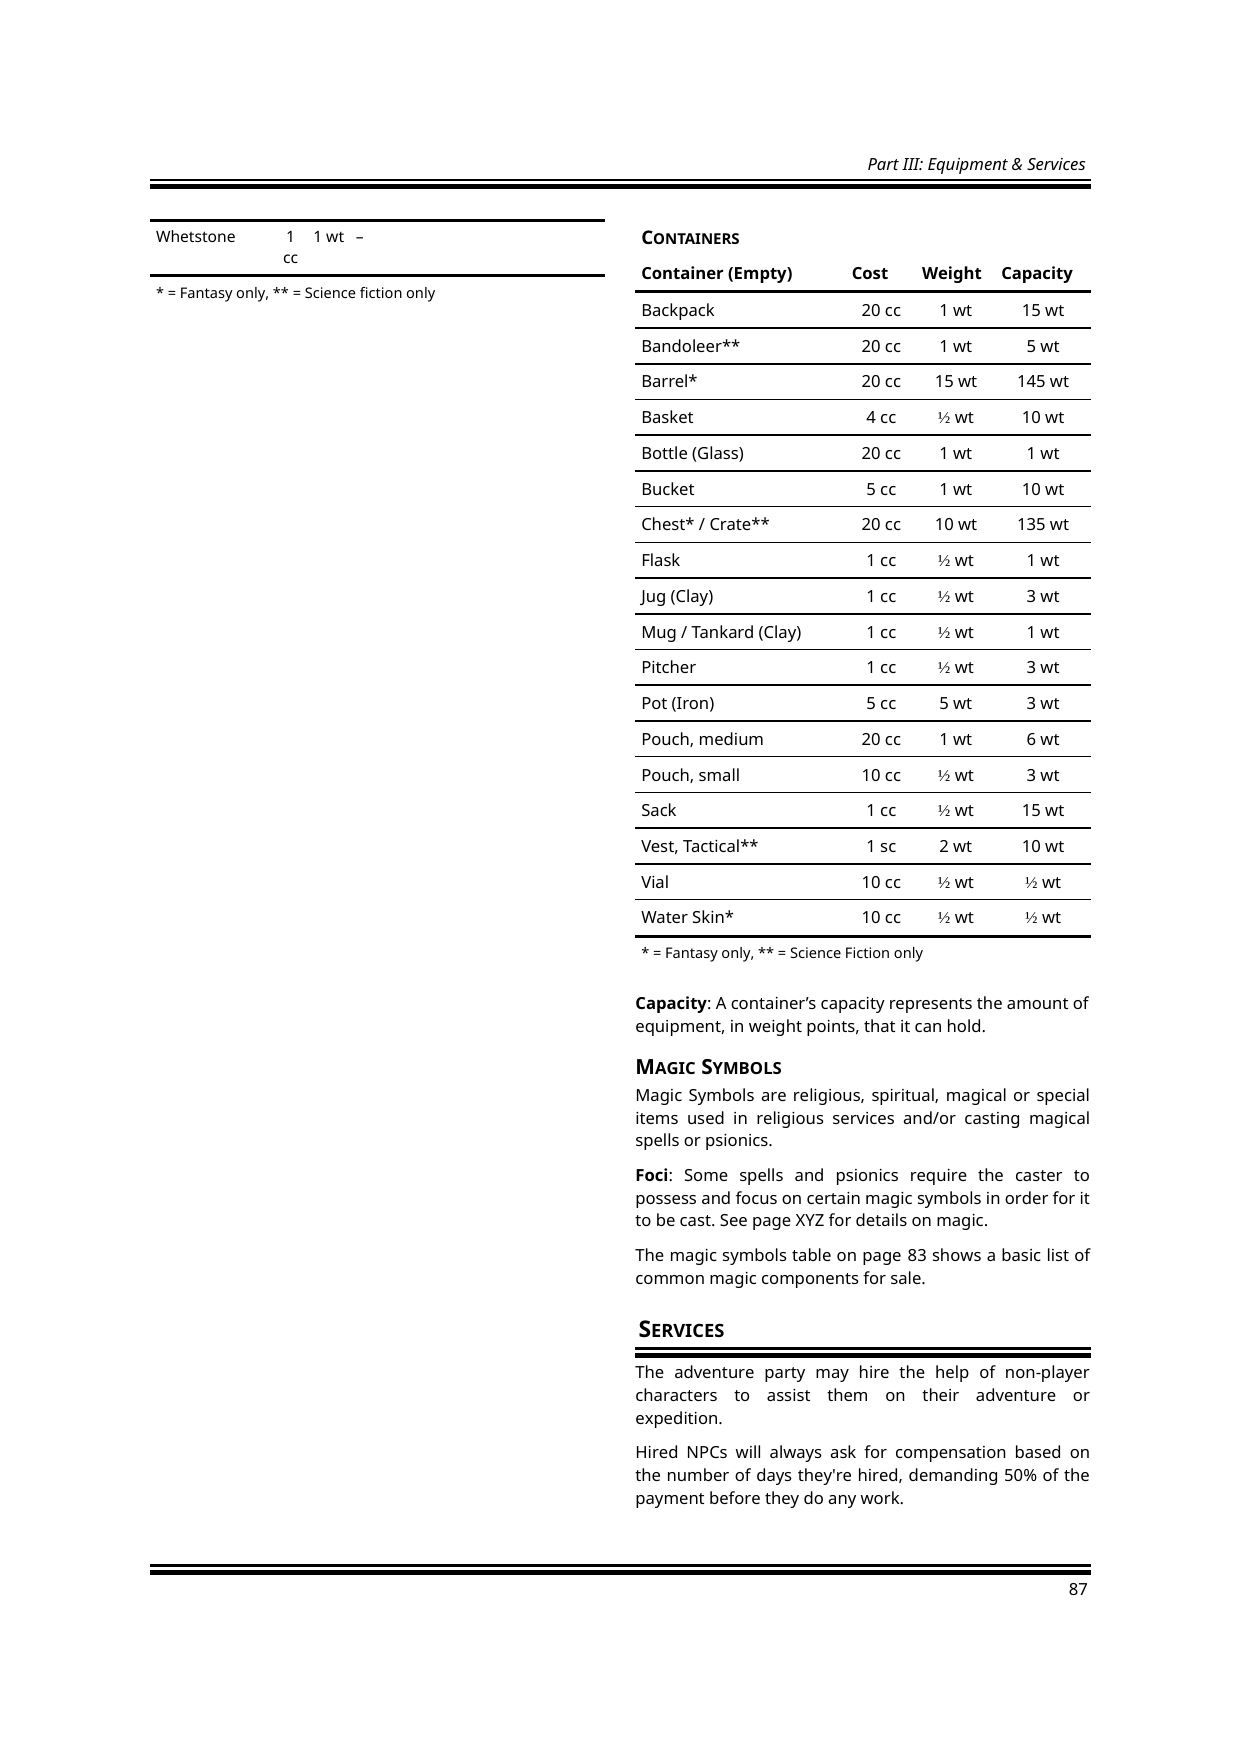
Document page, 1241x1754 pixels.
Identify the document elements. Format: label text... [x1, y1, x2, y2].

table_cell ½ wt [916, 757, 995, 792]
table_cell Bottle (Glass) [635, 436, 846, 470]
table_cell Vial [635, 865, 846, 899]
table_cell 4 cc [846, 400, 916, 434]
table_cell ½ wt [995, 865, 1091, 899]
table_cell 1 cc [846, 793, 916, 827]
text Magic Symbols [635, 1052, 1091, 1081]
table_cell 10 wt [995, 829, 1091, 863]
table_cell ½ wt [916, 579, 995, 613]
table_cell ½ wt [916, 793, 995, 827]
table_cell 1 cc [273, 222, 307, 274]
subtitle Services [635, 1310, 1091, 1347]
table_cell Whetstone [150, 222, 273, 274]
table_cell 5 wt [995, 329, 1091, 363]
table_cell 3 wt [995, 579, 1091, 613]
table_cell 135 wt [995, 507, 1091, 541]
table_cell Capacity [995, 256, 1091, 290]
table_header Containers [635, 219, 1091, 256]
table_cell Pitcher [635, 650, 846, 684]
table_cell 1 wt [995, 543, 1091, 577]
table_cell Water Skin* [635, 900, 846, 934]
table_cell 10 wt [916, 507, 995, 541]
table_cell Pot (Iron) [635, 686, 846, 720]
table_cell 145 wt [995, 365, 1091, 398]
table_cell Mug / Tankard (Clay) [635, 615, 846, 649]
table_cell 5 wt [916, 686, 995, 720]
table_cell Bandoleer** [635, 329, 846, 363]
table_cell 1 sc [846, 829, 916, 863]
table_cell Jug (Clay) [635, 579, 846, 613]
table_cell ½ wt [916, 615, 995, 649]
table_cell 1 wt [916, 722, 995, 756]
table_cell 10 cc [846, 900, 916, 934]
table_cell 1 cc [846, 579, 916, 613]
table_cell Barrel* [635, 365, 846, 398]
table_cell Flask [635, 543, 846, 577]
table_cell 1 wt [916, 436, 995, 470]
table_cell – [350, 222, 605, 274]
table_cell 20 cc [846, 365, 916, 398]
table_cell Chest* / Crate** [635, 507, 846, 541]
table_cell Cost [846, 256, 916, 290]
table_cell ½ wt [916, 650, 995, 684]
table_cell Pouch, medium [635, 722, 846, 756]
text The magic symbols table on page 62 shows a basic list of common magic components for sale. [635, 1244, 1091, 1289]
table_cell Bucket [635, 472, 846, 506]
table_cell 20 cc [846, 507, 916, 541]
table_cell 6 wt [995, 722, 1091, 756]
table_cell 20 cc [846, 293, 916, 327]
table_cell Basket [635, 400, 846, 434]
table_cell 20 cc [846, 722, 916, 756]
table_cell ½ wt [995, 900, 1091, 934]
table_cell 3 wt [995, 650, 1091, 684]
table_cell 20 cc [846, 436, 916, 470]
table_cell 10 cc [846, 757, 916, 792]
table_cell 10 wt [995, 472, 1091, 506]
table_cell 5 cc [846, 472, 916, 506]
table_cell Vest, Tactical** [635, 829, 846, 863]
table_cell 3 wt [995, 686, 1091, 720]
table_cell 1 wt [995, 436, 1091, 470]
table_cell ½ wt [916, 400, 995, 434]
table_cell 1 wt [307, 222, 350, 274]
table_cell 1 cc [846, 615, 916, 649]
table_cell Pouch, small [635, 757, 846, 792]
text The adventure party may hire the help of non-player characters to assist them on their adventure or expedition. [635, 1361, 1091, 1429]
text Magic Symbols are religious, spiritual, magical or special items used in religious services and/or casting magical spells or psionics. [635, 1083, 1091, 1152]
table_cell Sack [635, 793, 846, 827]
table_cell * = Fantasy only, ** = Science Fiction only [635, 938, 1091, 969]
table_cell Container (Empty) [635, 256, 846, 290]
text Capacity: A container’s capacity represents the amount of equipment, in weight points, that it can hold. [635, 969, 1091, 1037]
table_cell 15 wt [916, 365, 995, 398]
table_cell ½ wt [916, 900, 995, 934]
table_cell ½ wt [916, 865, 995, 899]
table_cell 10 wt [995, 400, 1091, 434]
table_cell 10 cc [846, 865, 916, 899]
text Hired NPCs will always ask for compensation based on the number of days they're hired, demanding 50% of the payment before they do any work. [635, 1441, 1091, 1509]
table_cell 1 wt [995, 615, 1091, 649]
table_cell 20 cc [846, 329, 916, 363]
table_cell 1 wt [916, 329, 995, 363]
table_cell 1 wt [916, 293, 995, 327]
table_cell Weight [916, 256, 995, 290]
table_cell 5 cc [846, 686, 916, 720]
table_cell 15 wt [995, 793, 1091, 827]
table_cell 1 wt [916, 472, 995, 506]
table_cell * = Fantasy only, ** = Science fiction only [150, 277, 605, 309]
table_cell 1 cc [846, 650, 916, 684]
table_cell Backpack [635, 293, 846, 327]
table_cell 3 wt [995, 757, 1091, 792]
text Foci: Some spells and psionics require the caster to possess and focus on certain magic symbols in order for it to be cast. See page XYZ for details on magic. [635, 1164, 1091, 1232]
table_cell 2 wt [916, 829, 995, 863]
table_cell ½ wt [916, 543, 995, 577]
table_cell 1 cc [846, 543, 916, 577]
table_cell 15 wt [995, 293, 1091, 327]
